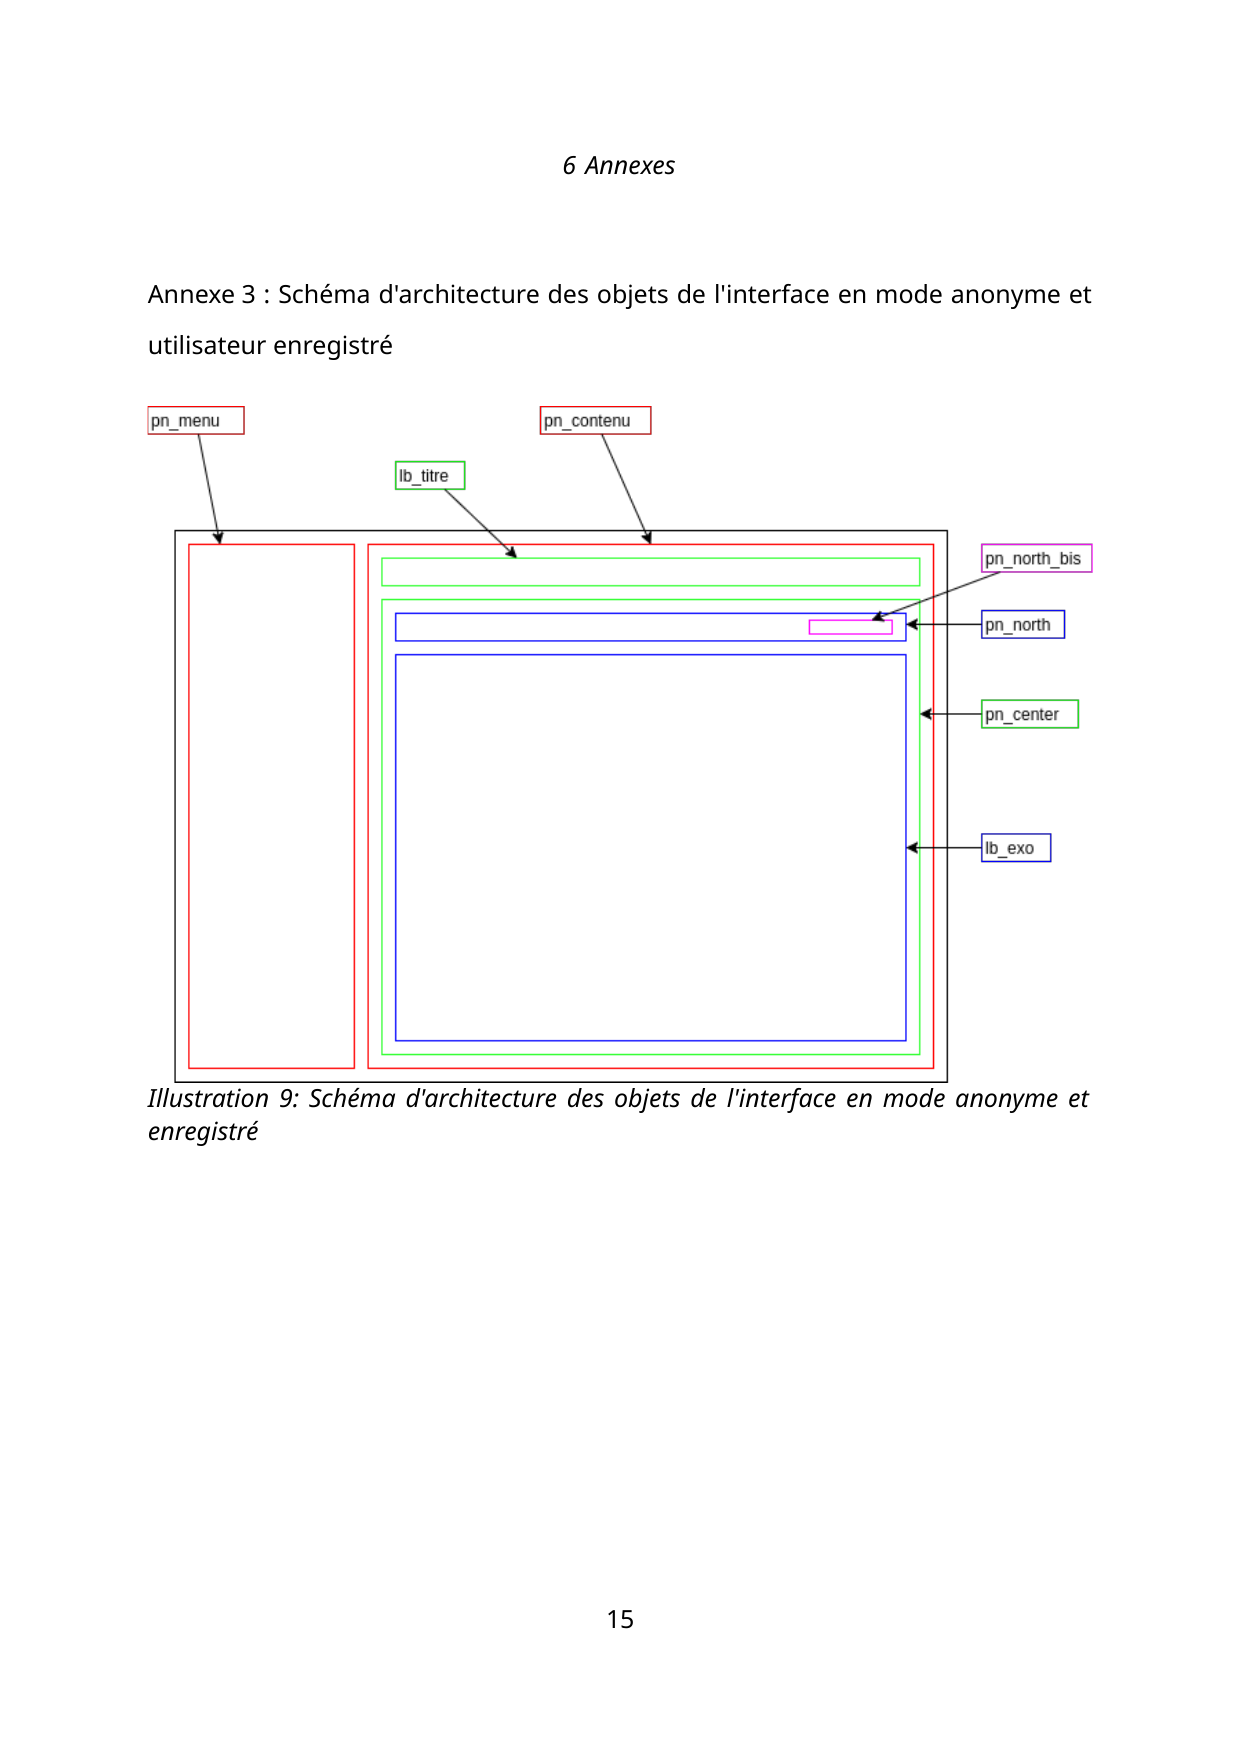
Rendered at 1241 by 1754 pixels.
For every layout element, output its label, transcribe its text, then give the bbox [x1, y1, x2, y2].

text Illustration 9: Schéma d'architecture des objets de l'interface en mode anonyme et enregistré [148, 1083, 1093, 1147]
text Annexe 3 : Schéma d'architecture des objets de l'interface en mode anonyme et utilisateur enregistré [148, 277, 1093, 362]
picture [147, 406, 1093, 1083]
